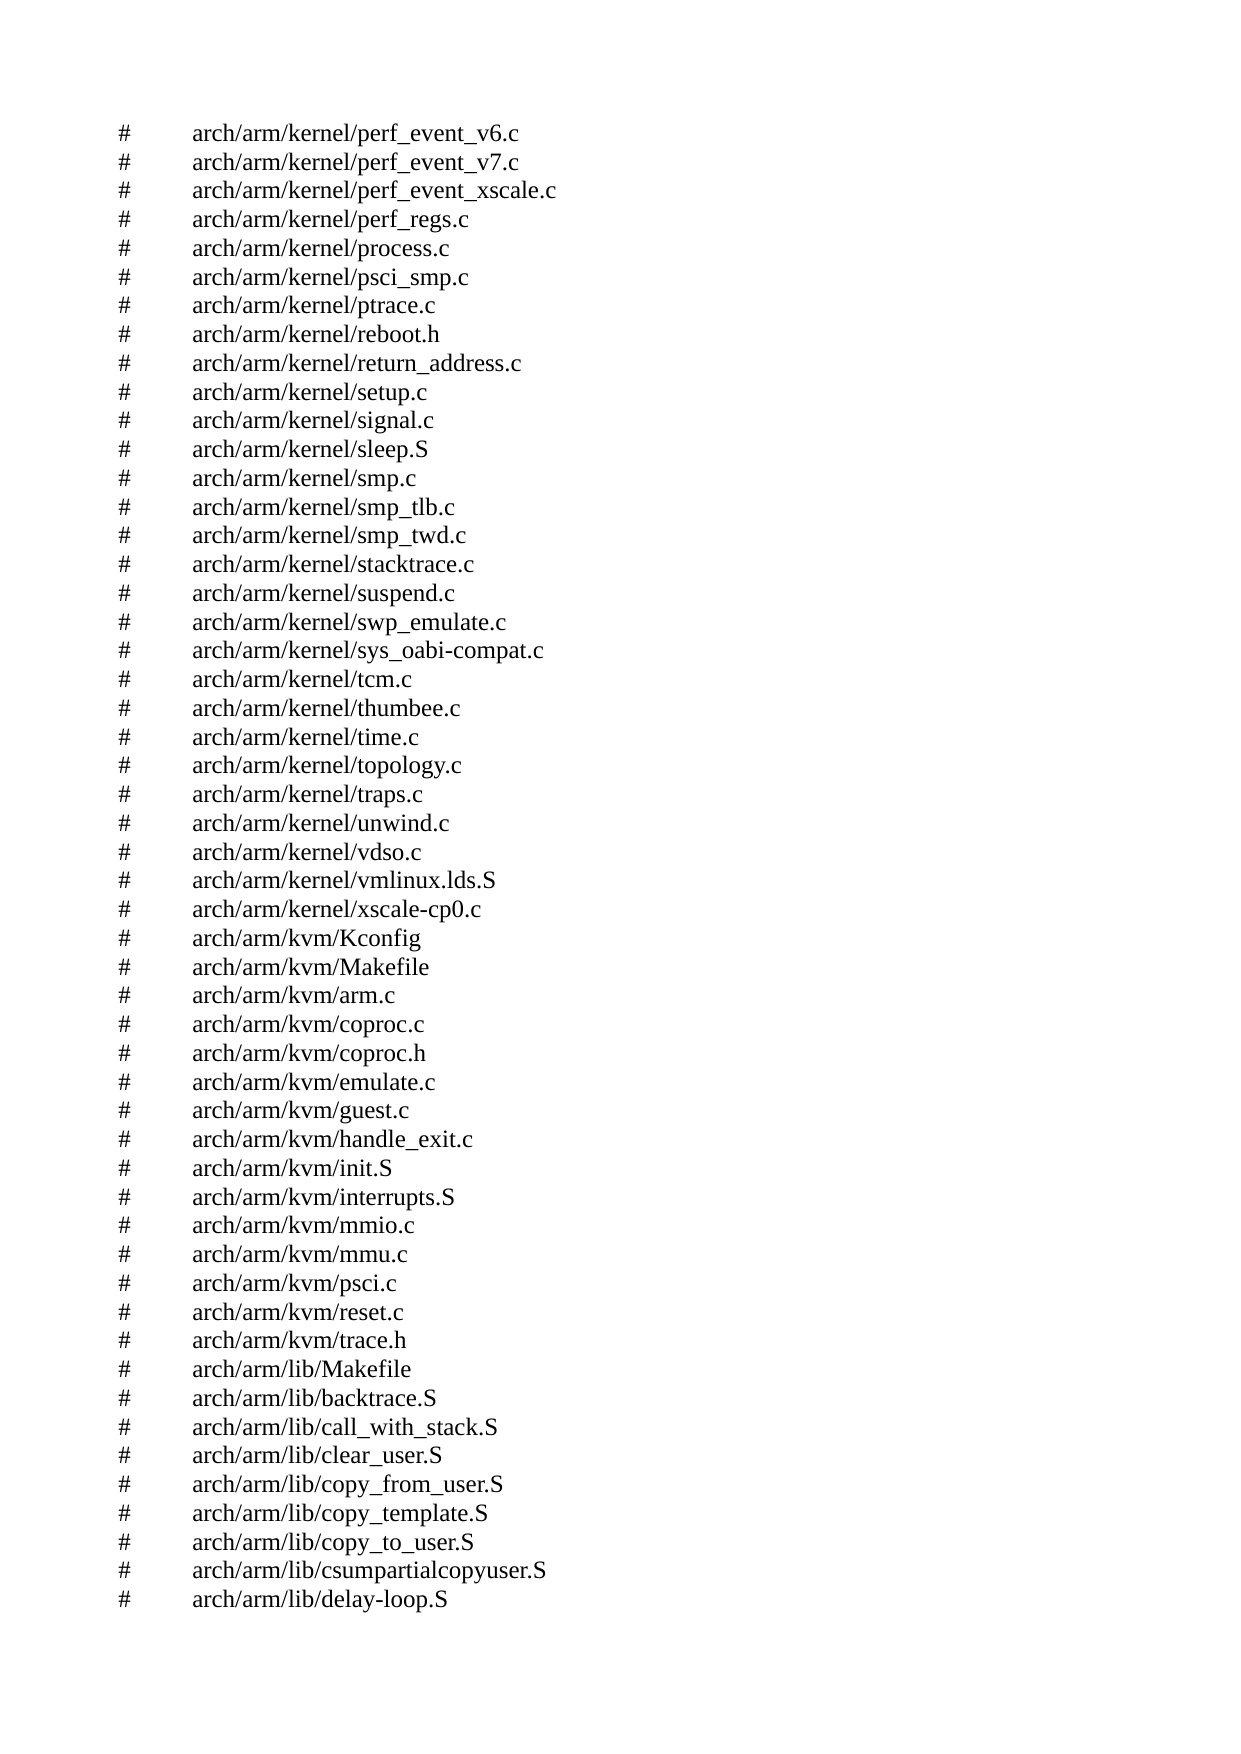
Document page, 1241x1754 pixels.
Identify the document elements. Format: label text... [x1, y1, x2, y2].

text # arch/arm/kernel/signal.c [118, 406, 1122, 434]
text # arch/arm/kernel/traps.c [118, 779, 1122, 808]
text # arch/arm/kernel/smp_tlb.c [118, 492, 1122, 521]
text # arch/arm/kvm/emulate.c [118, 1067, 1122, 1096]
text # arch/arm/lib/clear_user.S [118, 1441, 1122, 1469]
text # arch/arm/kvm/guest.c [118, 1096, 1122, 1124]
text # arch/arm/lib/copy_template.S [118, 1498, 1122, 1527]
text # arch/arm/kvm/arm.c [118, 981, 1122, 1009]
text # arch/arm/kernel/perf_event_v7.c [118, 147, 1122, 176]
text # arch/arm/kernel/sleep.S [118, 434, 1122, 463]
text # arch/arm/kernel/suspend.c [118, 578, 1122, 607]
text # arch/arm/kvm/Makefile [118, 952, 1122, 981]
text # arch/arm/kvm/reset.c [118, 1297, 1122, 1326]
text # arch/arm/kvm/mmio.c [118, 1211, 1122, 1239]
text # arch/arm/kvm/handle_exit.c [118, 1124, 1122, 1153]
text # arch/arm/kvm/Kconfig [118, 923, 1122, 952]
text # arch/arm/kernel/reboot.h [118, 319, 1122, 348]
text # arch/arm/kernel/return_address.c [118, 348, 1122, 377]
text # arch/arm/kernel/tcm.c [118, 664, 1122, 693]
text # arch/arm/lib/copy_to_user.S [118, 1527, 1122, 1556]
text # arch/arm/kernel/topology.c [118, 751, 1122, 779]
text # arch/arm/kernel/time.c [118, 722, 1122, 751]
text # arch/arm/kvm/trace.h [118, 1326, 1122, 1354]
text # arch/arm/kernel/ptrace.c [118, 291, 1122, 319]
text # arch/arm/kernel/xscale-cp0.c [118, 894, 1122, 923]
text # arch/arm/kernel/thumbee.c [118, 693, 1122, 722]
text # arch/arm/kernel/smp.c [118, 463, 1122, 492]
text # arch/arm/kernel/stacktrace.c [118, 549, 1122, 578]
text # arch/arm/kernel/vdso.c [118, 837, 1122, 866]
text # arch/arm/kvm/interrupts.S [118, 1182, 1122, 1211]
text # arch/arm/kernel/psci_smp.c [118, 262, 1122, 291]
text # arch/arm/kernel/vmlinux.lds.S [118, 866, 1122, 894]
text # arch/arm/lib/copy_from_user.S [118, 1469, 1122, 1498]
text # arch/arm/kernel/perf_event_v6.c [118, 118, 1122, 147]
text # arch/arm/kvm/psci.c [118, 1268, 1122, 1297]
text # arch/arm/kernel/process.c [118, 233, 1122, 262]
text # arch/arm/kernel/sys_oabi-compat.c [118, 636, 1122, 664]
text # arch/arm/lib/backtrace.S [118, 1383, 1122, 1412]
text # arch/arm/lib/csumpartialcopyuser.S [118, 1556, 1122, 1584]
text # arch/arm/kernel/perf_event_xscale.c [118, 176, 1122, 204]
text # arch/arm/kernel/smp_twd.c [118, 521, 1122, 549]
text # arch/arm/kernel/perf_regs.c [118, 204, 1122, 233]
text # arch/arm/kvm/coproc.c [118, 1009, 1122, 1038]
text # arch/arm/kvm/init.S [118, 1153, 1122, 1182]
text # arch/arm/kernel/swp_emulate.c [118, 607, 1122, 636]
text # arch/arm/kvm/mmu.c [118, 1239, 1122, 1268]
text # arch/arm/kernel/setup.c [118, 377, 1122, 406]
text # arch/arm/kvm/coproc.h [118, 1038, 1122, 1067]
text # arch/arm/lib/delay-loop.S [118, 1584, 1122, 1613]
text # arch/arm/lib/call_with_stack.S [118, 1412, 1122, 1441]
text # arch/arm/kernel/unwind.c [118, 808, 1122, 837]
text # arch/arm/lib/Makefile [118, 1354, 1122, 1383]
